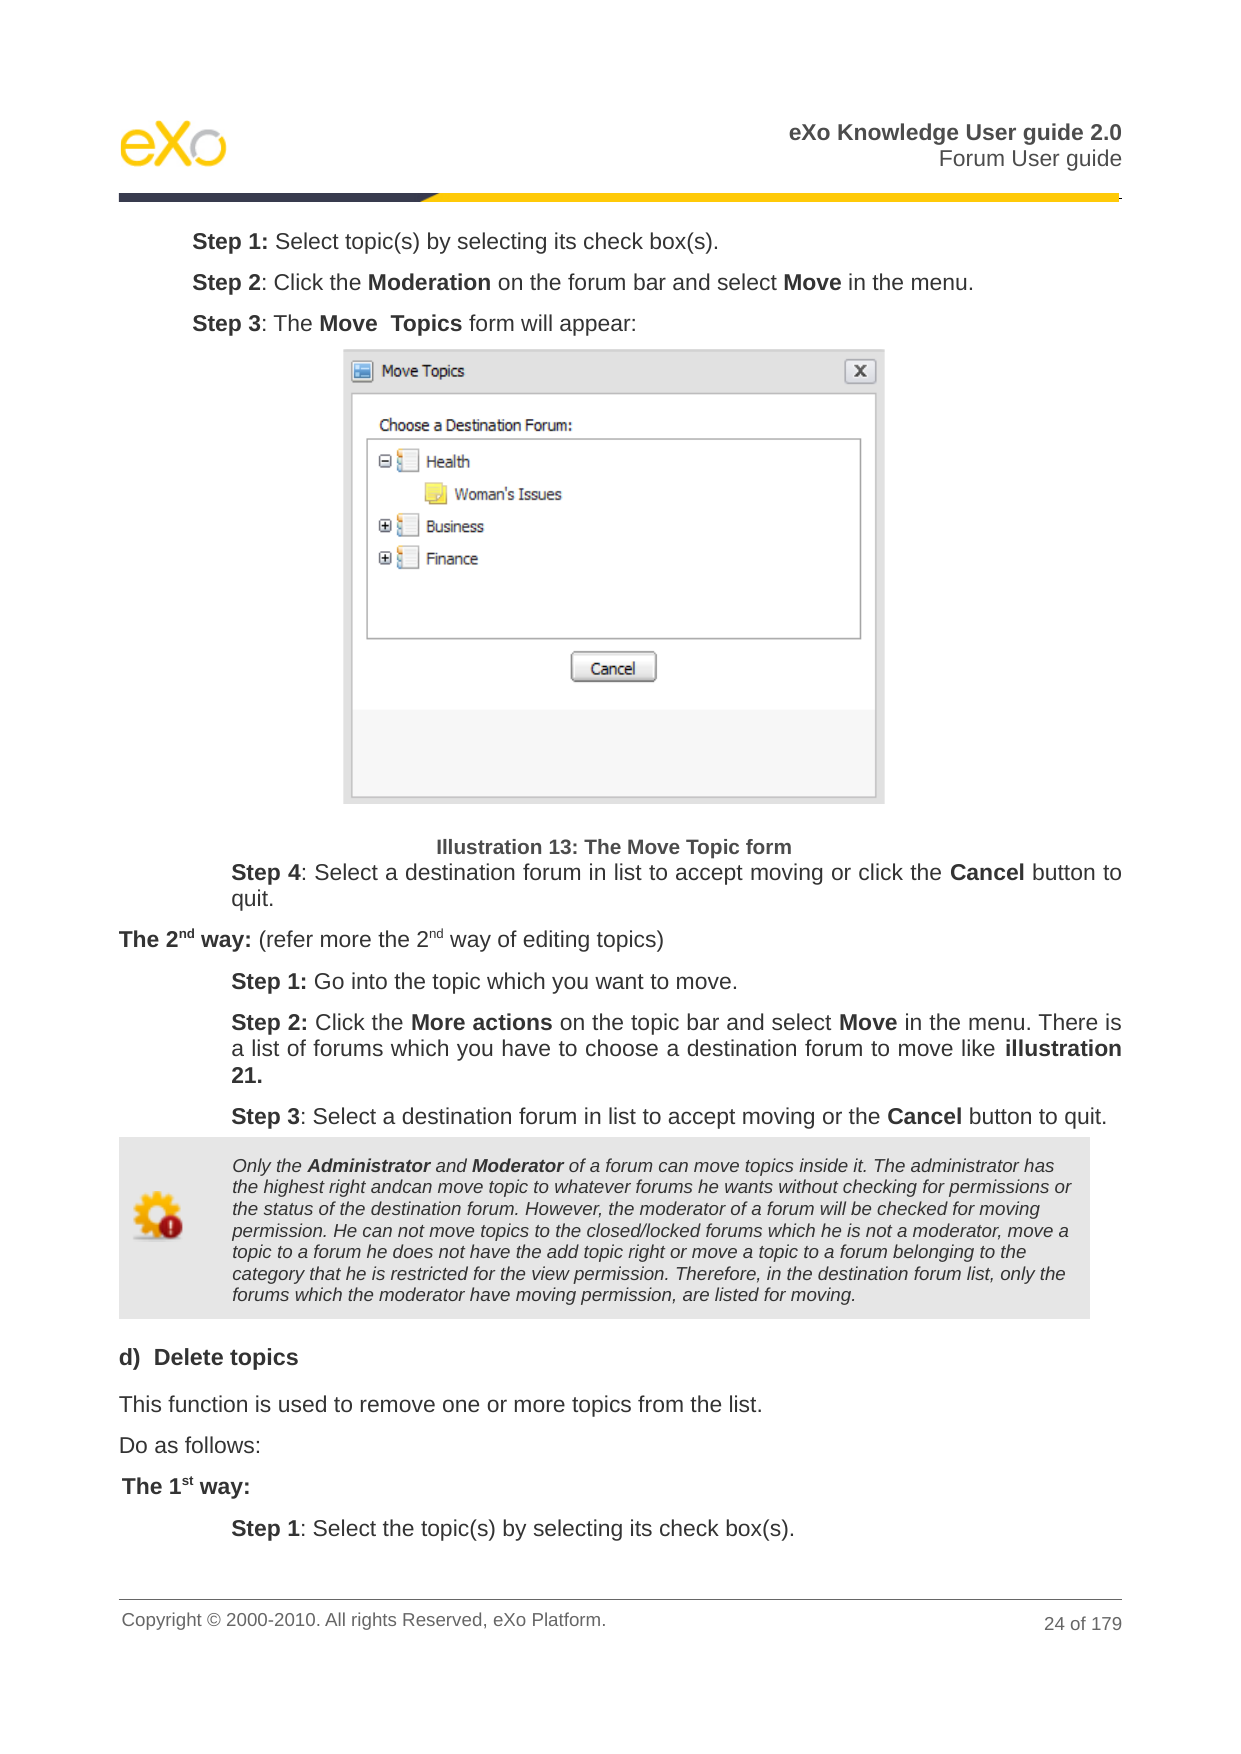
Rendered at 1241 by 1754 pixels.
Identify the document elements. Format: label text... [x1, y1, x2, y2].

text Illustration 13: The Move Topic form [338, 804, 889, 859]
table_header Only the Administrator and Moderator of a forum can move topics inside it. The administrator has the highest right andcan move topic to whatever forums he wants without checking for permissions or the status of the destination forum. However, the moderator of a forum will be checked for moving permission. He can not move topics to the closed/locked forums which he is not a moderator, move a topic to a forum he does not have the add topic right or move a topic to a forum belonging to the category that he is restricted for the view permission. Therefore, in the destination forum list, only the forums which the moderator have moving permission, are listed for moving. [226, 1137, 1090, 1319]
text Step 2: Click the Moderation on the forum bar and select Move in the menu. [192, 269, 1122, 295]
list Step 3: Select a destination forum in list to accept moving or the Cancel button to quit. [193, 1103, 1122, 1129]
text Step 1: Select topic(s) by selecting its check box(s). [192, 228, 1122, 254]
text The 2nd way: (refer more the 2nd way of editing topics) [118, 926, 1122, 953]
text [338, 342, 889, 417]
list The 1st way: [84, 1473, 1122, 1500]
table_header [119, 1137, 226, 1319]
list Step 1: Select the topic(s) by selecting its check box(s). [193, 1515, 1122, 1541]
subtitle Delete topics [118, 1344, 1122, 1371]
picture [120, 120, 227, 167]
text This function is used to remove one or more topics from the list. [118, 1391, 1122, 1417]
picture [118, 193, 1119, 202]
text Do as follows: [118, 1432, 1122, 1458]
list Step 2: Click the More actions on the topic bar and select Move in the menu. There is a list of forums which you have to choose a destination forum to move like illustration 21. [193, 1009, 1122, 1088]
list Step 4: Select a destination forum in list to accept moving or click the Cancel button to quit. [193, 804, 1122, 911]
picture [343, 349, 885, 804]
list Step 1: Go into the topic which you want to move. [193, 968, 1122, 994]
text Step 3: The Move Topics form will appear: [192, 310, 1122, 337]
picture [132, 1191, 183, 1242]
